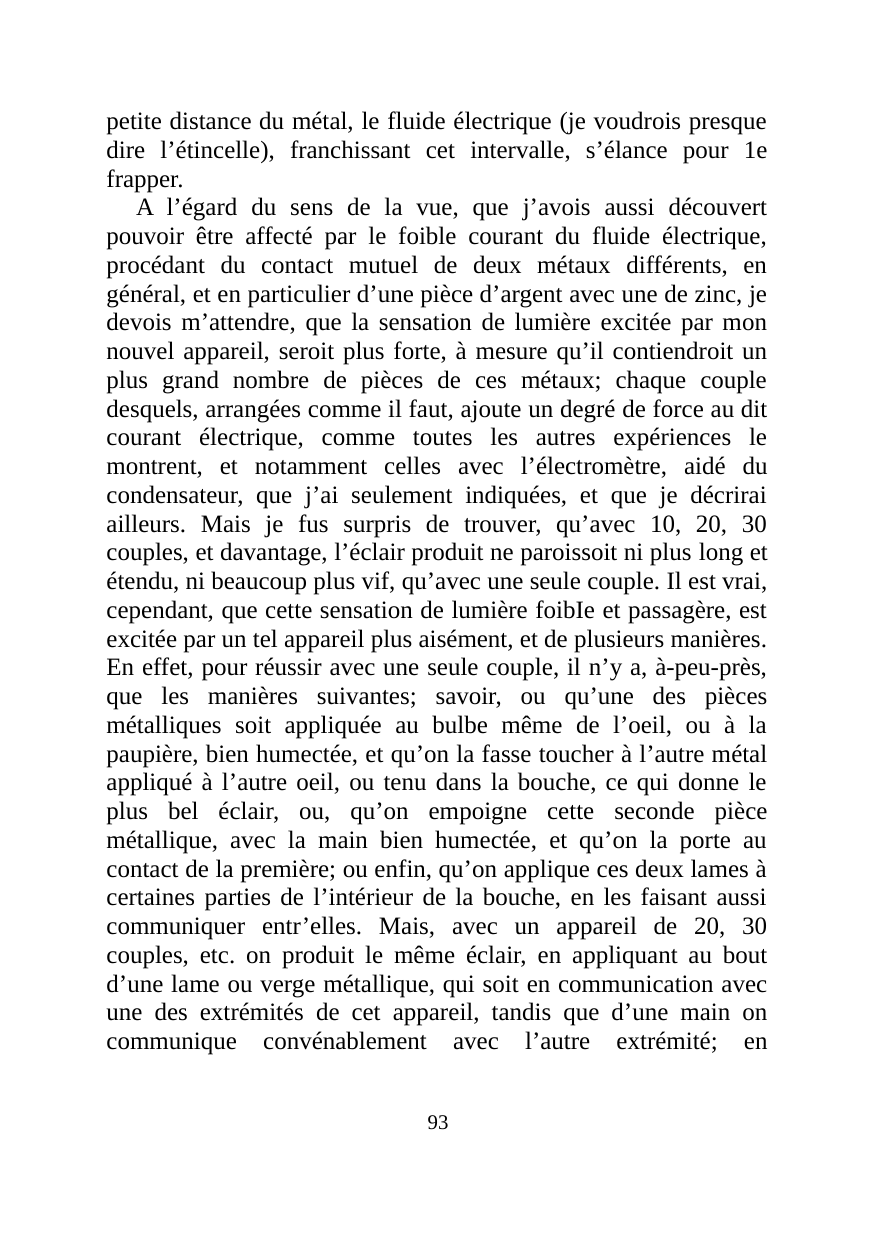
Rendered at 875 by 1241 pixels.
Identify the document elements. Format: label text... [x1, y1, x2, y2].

text petite distance du métal, le fluide électrique (je voudrois presque dire l’étincelle), franchissant cet intervalle, s’élance pour 1e frapper. [106, 106, 768, 192]
text A l’égard du sens de la vue, que j’avois aussi découvert pouvoir être affecté par le foible courant du fluide électrique, procédant du contact mutuel de deux métaux différents, en général, et en particulier d’une pièce d’argent avec une de zinc, je devois m’attendre, que la sensation de lumière excitée par mon nouvel appareil, seroit plus forte, à mesure qu’il contiendroit un plus grand nombre de pièces de ces métaux; chaque couple desquels, arrangées comme il faut, ajoute un degré de force au dit courant électrique, comme toutes les autres expériences le montrent, et notamment celles avec l’électromètre, aidé du condensateur, que j’ai seulement indiquées, et que je décrirai ailleurs. Mais je fus surpris de trouver, qu’avec 10, 20, 30 couples, et davantage, l’éclair produit ne paroissoit ni plus long et étendu, ni beaucoup plus vif, qu’avec une seule couple. Il est vrai, cependant, que cette sensation de lumière foibIe et passagère, est excitée par un tel appareil plus aisément, et de plusieurs manières. En effet, pour réussir avec une seule couple, il n’y a, à-peu-près, que les manières suivantes; savoir, ou qu’une des pièces métalliques soit appliquée au bulbe même de l’oeil, ou à la paupière, bien humectée, et qu’on la fasse toucher à l’autre métal appliqué à l’autre oeil, ou tenu dans la bouche, ce qui donne le plus bel éclair, ou, qu’on empoigne cette seconde pièce métallique, avec la main bien humectée, et qu’on la porte au contact de la première; ou enfin, qu’on applique ces deux lames à certaines parties de l’intérieur de la bouche, en les faisant aussi communiquer entr’elles. Mais, avec un appareil de 20, 30 couples, etc. on produit le même éclair, en appliquant au bout d’une lame ou verge métallique, qui soit en communication avec une des extrémités de cet appareil, tandis que d’une main on communique convénablement avec l’autre extrémité; en [106, 192, 768, 1055]
